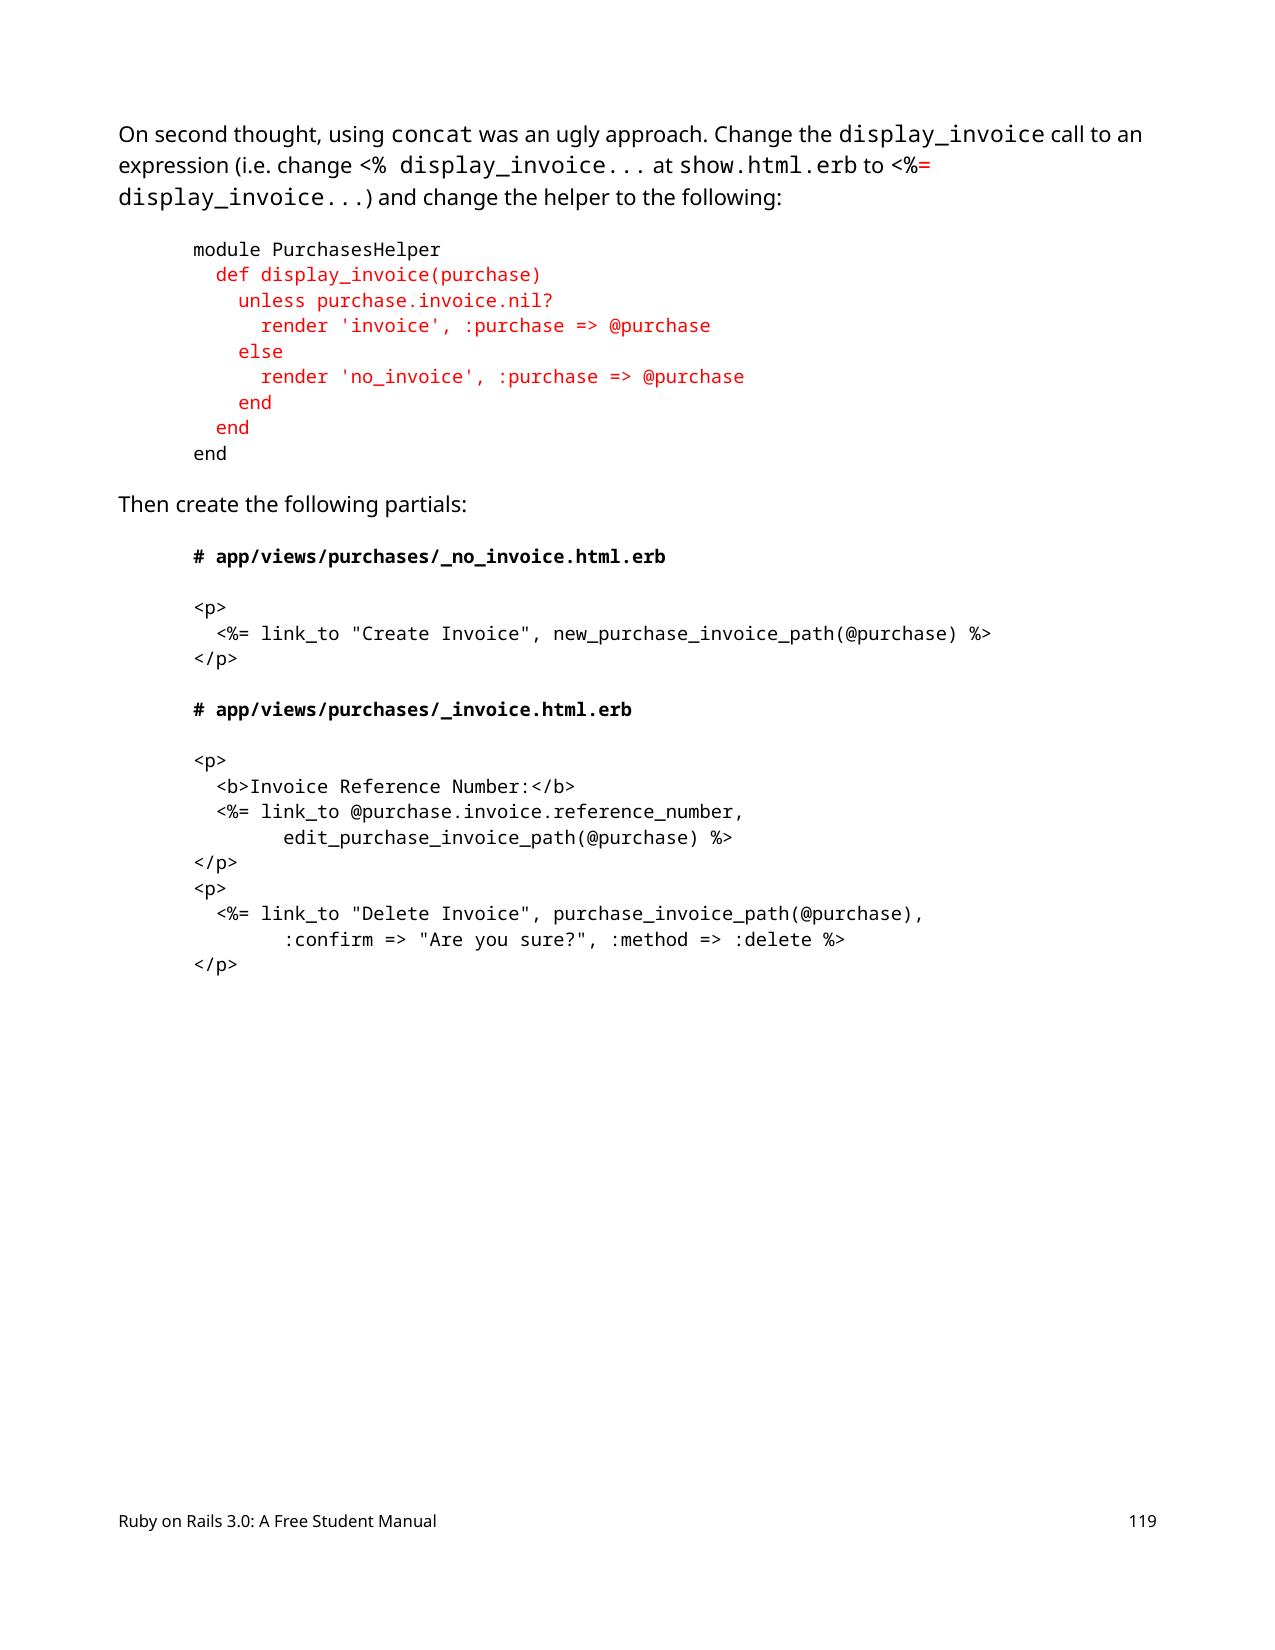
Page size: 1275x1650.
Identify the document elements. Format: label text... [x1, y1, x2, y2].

text module PurchasesHelper def display_invoice(purchase) unless purchase.invoice.nil? render 'invoice', :purchase => @purchase else render 'no_invoice', :purchase => @purchase end end end [193, 236, 1157, 466]
text Then create the following partials: [118, 489, 1157, 519]
text # app/views/purchases/_no_invoice.html.erb <p> <%= link_to "Create Invoice", new_purchase_invoice_path(@purchase) %> </p> # app/views/purchases/_invoice.html.erb <p> <b>Invoice Reference Number:</b> <%= link_to @purchase.invoice.reference_number, edit_purchase_invoice_path(@purchase) %> </p> <p> <%= link_to "Delete Invoice", purchase_invoice_path(@purchase), :confirm => "Are you sure?", :method => :delete %> </p> [193, 543, 1157, 977]
text On second thought, using concat was an ugly approach. Change the display_invoice call to an expression (i.e. change <% display_invoice... at show.html.erb to <%= display_invoice...) and change the helper to the following: [118, 118, 1157, 212]
